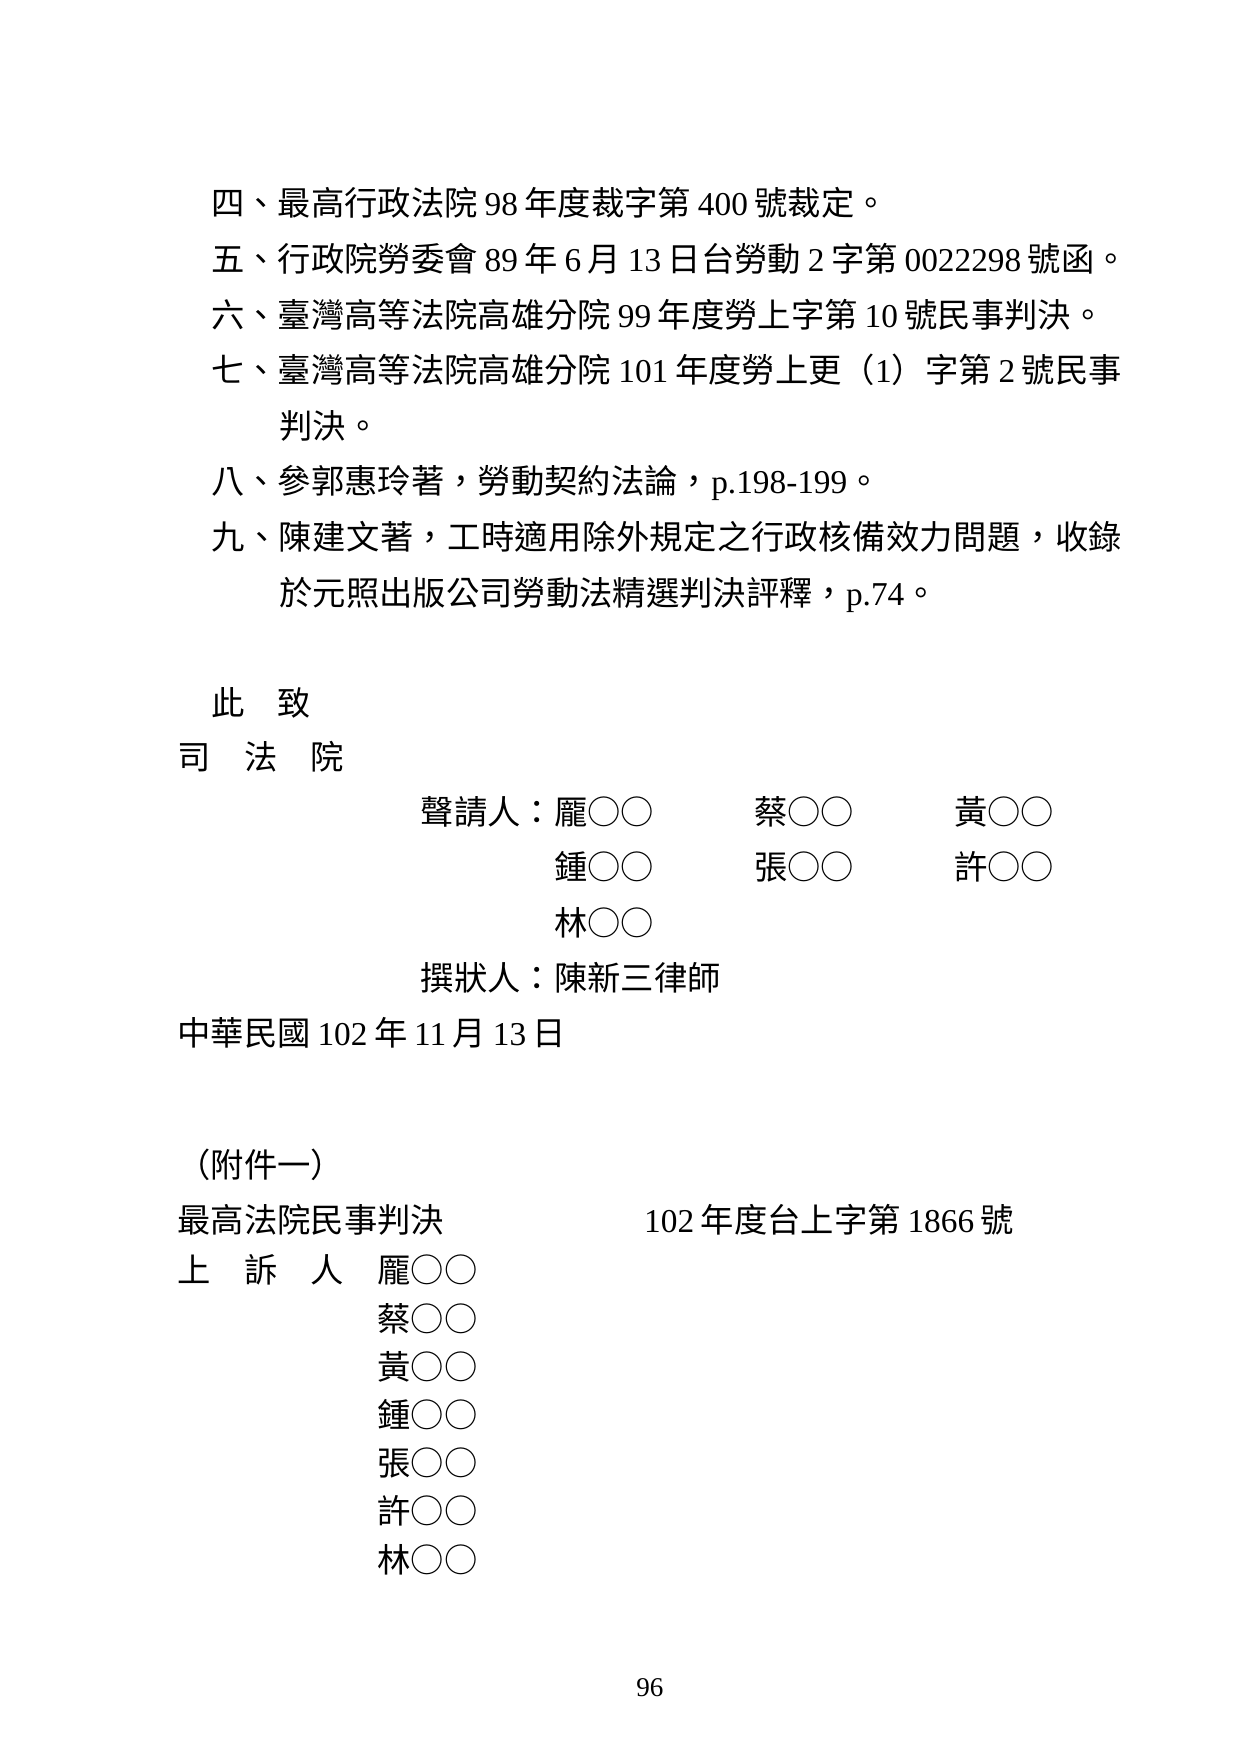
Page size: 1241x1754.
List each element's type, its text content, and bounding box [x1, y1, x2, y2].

text 九、陳建文著，工時適用除外規定之行政核備效力問題，收錄於元照出版公司勞動法精選判決評釋，p.74。 [211, 505, 1122, 616]
text 上 訴 人 龎○○ [177, 1244, 1122, 1292]
text （附件一） [177, 1133, 1122, 1189]
text 五、行政院勞委會89年6月13日台勞動2字第0022298號函。 [211, 227, 1122, 282]
text 鍾○○ [177, 1389, 1122, 1437]
text 鍾○○ 張○○ 許○○ [421, 836, 1122, 891]
text 張○○ [177, 1437, 1122, 1485]
text 許○○ [177, 1485, 1122, 1533]
text 最高法院民事判決 102年度台上字第1866號 [177, 1189, 1122, 1244]
text 八、參郭惠玲著，勞動契約法論，p.198-199。 [211, 449, 1122, 505]
text 四、最高行政法院98年度裁字第400號裁定。 [211, 171, 1122, 227]
text 林○○ [177, 1533, 1122, 1582]
text 黃○○ [177, 1341, 1122, 1389]
text 司 法 院 [177, 726, 1122, 780]
text 撰狀人：陳新三律師 [421, 946, 1122, 1001]
text 聲請人：龎○○ 蔡○○ 黃○○ [421, 780, 1122, 836]
text 六、臺灣高等法院高雄分院99年度勞上字第10號民事判決。 [211, 282, 1122, 338]
text 中華民國102年11月13日 [177, 1001, 1122, 1057]
text 此 致 [211, 672, 1122, 726]
text 蔡○○ [177, 1292, 1122, 1341]
text 林○○ [421, 891, 1122, 946]
text 七、臺灣高等法院高雄分院101年度勞上更（1）字第2號民事判決。 [211, 338, 1122, 449]
